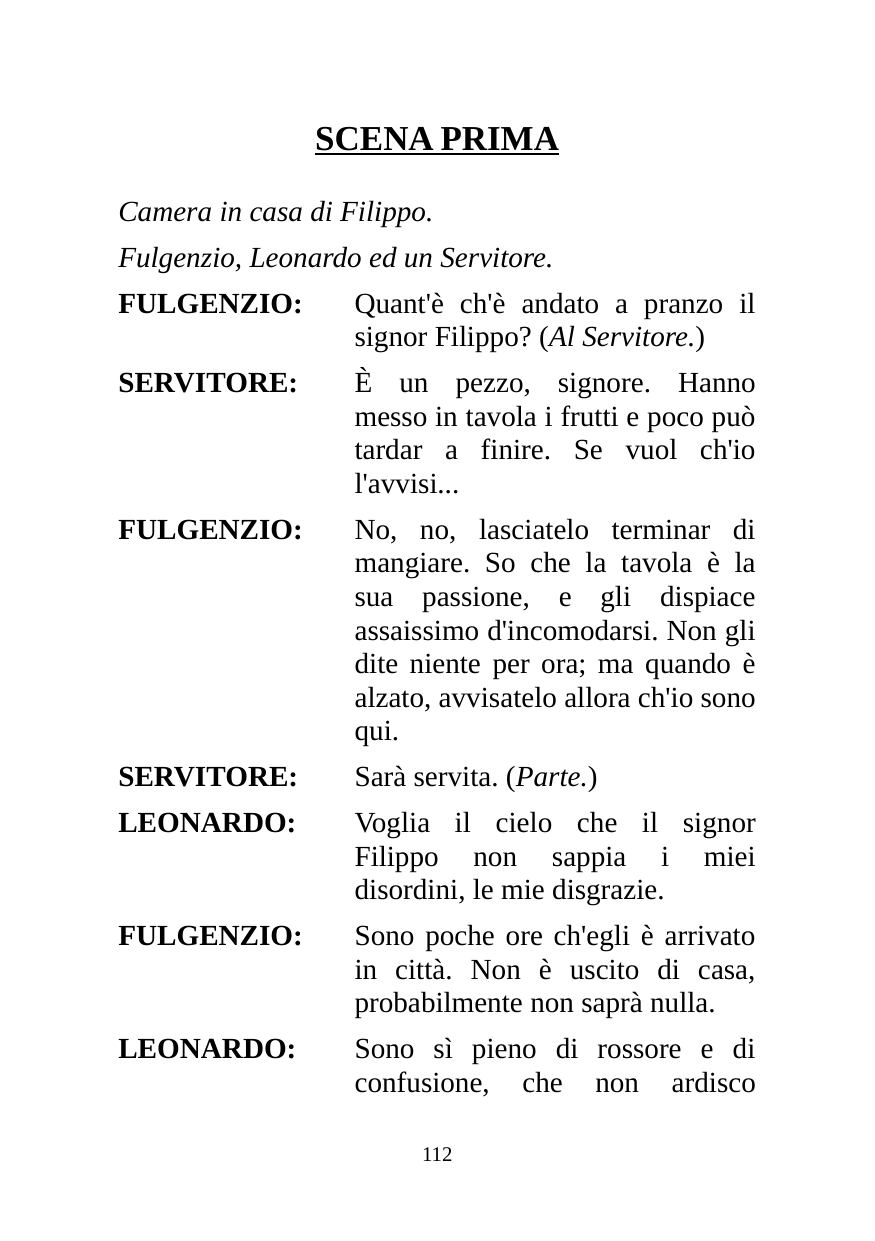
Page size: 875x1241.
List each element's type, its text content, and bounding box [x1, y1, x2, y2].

text FULGENZIO: Quant'è ch'è andato a pranzo il signor Filippo? (Al Servitore.) [118, 286, 756, 353]
text Camera in casa di Filippo. [118, 194, 756, 227]
text FULGENZIO: No, no, lasciatelo terminar di mangiare. So che la tavola è la sua passione, e gli dispiace assaissimo d'incomodarsi. Non gli dite niente per ora; ma quando è alzato, avvisatelo allora ch'io sono qui. [118, 512, 756, 747]
text FULGENZIO: Sono poche ore ch'egli è arrivato in città. Non è uscito di casa, probabilmente non saprà nulla. [118, 918, 756, 1019]
text SERVITORE: È un pezzo, signore. Hanno messo in tavola i frutti e poco può tardar a finire. Se vuol ch'io l'avvisi... [118, 365, 756, 499]
subtitle SCENA PRIMA [118, 118, 756, 158]
text LEONARDO: Sono sì pieno di rossore e di confusione, che non ardisco [118, 1032, 756, 1099]
text LEONARDO: Voglia il cielo che il signor Filippo non sappia i miei disordini, le mie disgrazie. [118, 805, 756, 906]
text SERVITORE: Sarà servita. (Parte.) [118, 759, 756, 793]
text Fulgenzio, Leonardo ed un Servitore. [118, 240, 756, 273]
